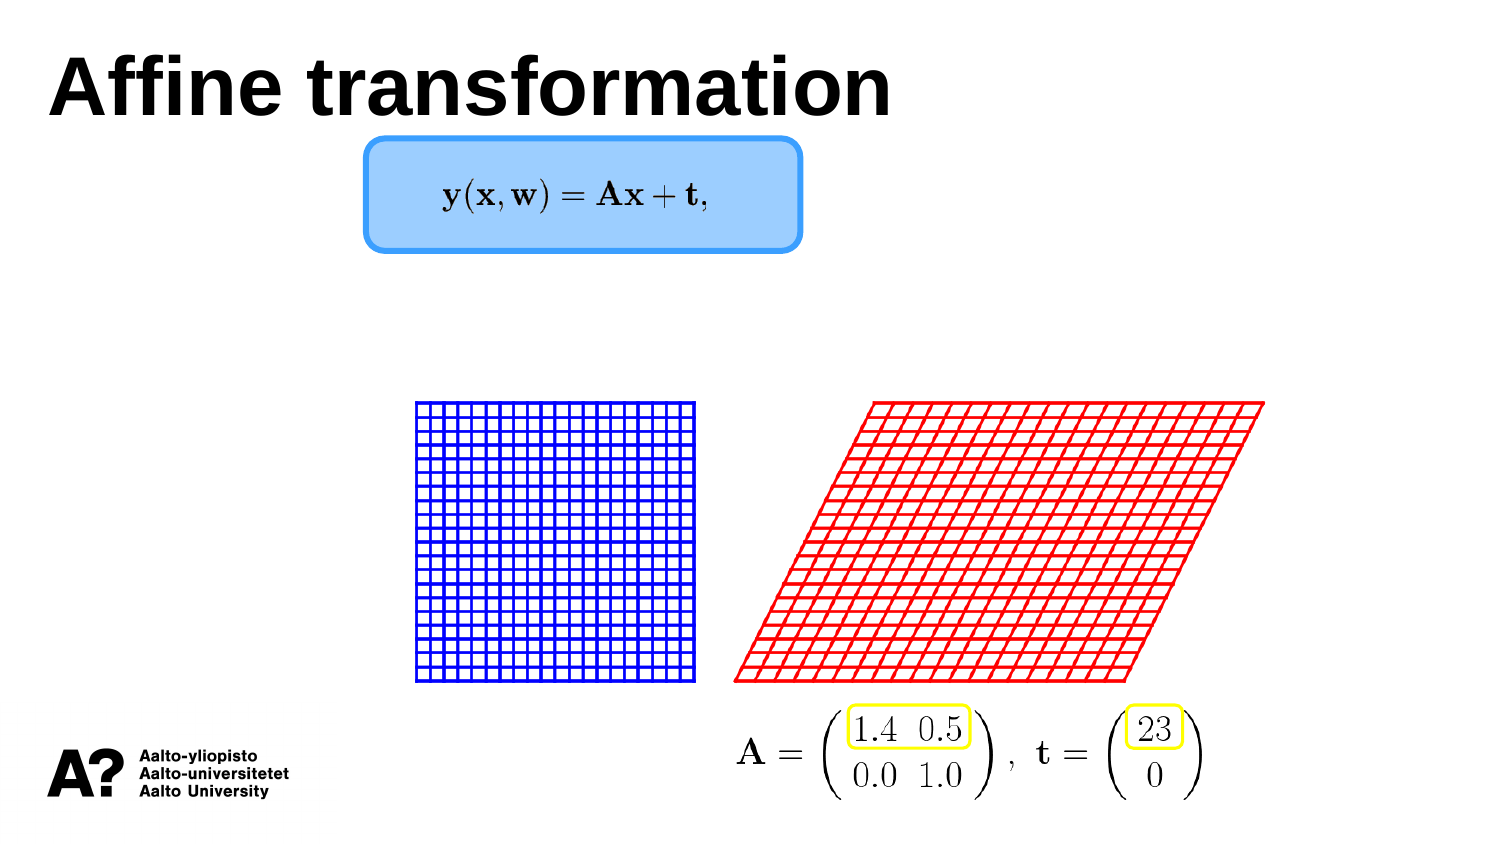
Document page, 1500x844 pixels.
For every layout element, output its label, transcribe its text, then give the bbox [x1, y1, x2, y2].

text_box [365, 138, 801, 251]
picture [436, 165, 706, 243]
picture [0, 702, 337, 844]
list Affine transformation [47, 32, 1442, 197]
picture [387, 250, 1333, 834]
